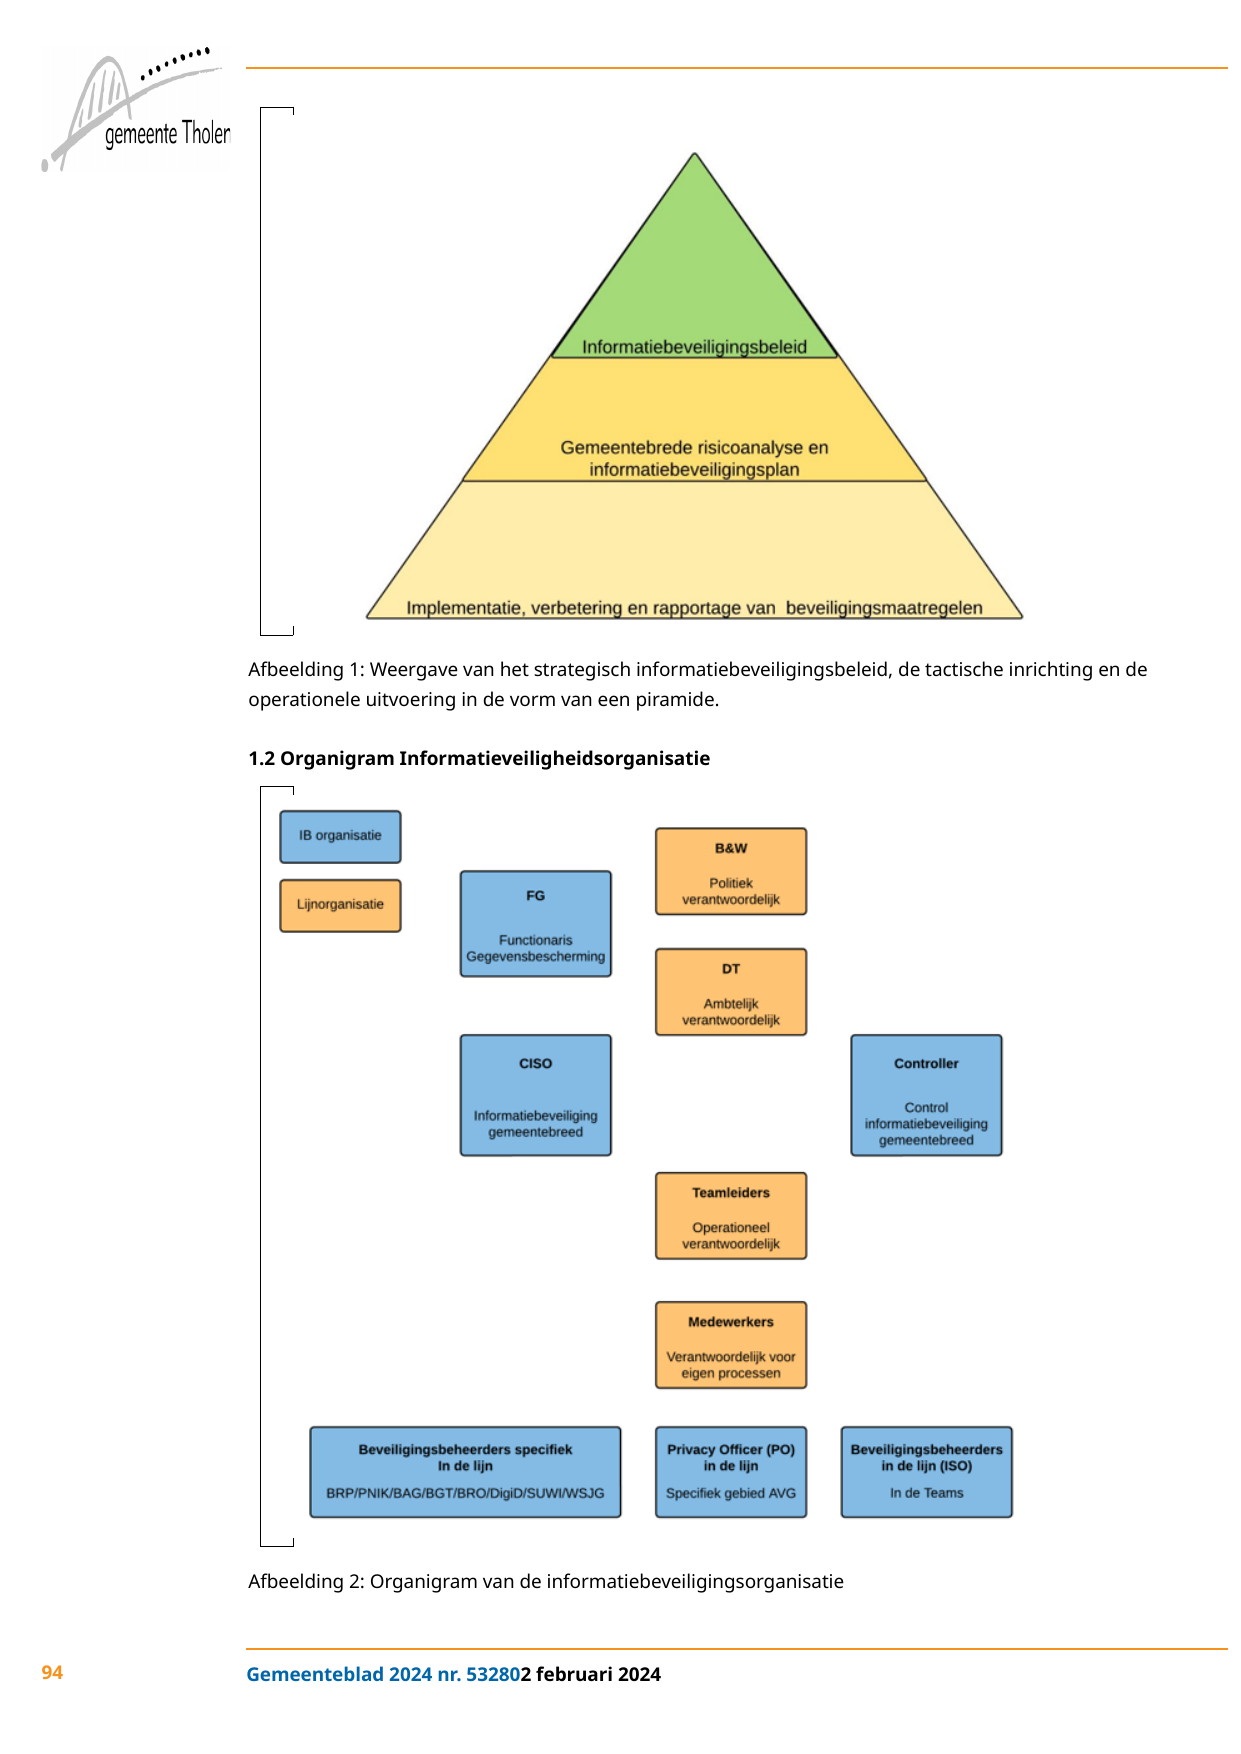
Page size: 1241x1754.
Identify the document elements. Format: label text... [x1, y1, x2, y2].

text Afbeelding 1: Weergave van het strategisch informatiebeveiligingsbeleid, de tactische inrichting en de operationele uitvoering in de vorm van een piramide. [248, 656, 1152, 711]
text 1.2 Organigram Informatieveiligheidsorganisatie [248, 745, 1152, 771]
picture [268, 795, 1036, 1538]
text Afbeelding 2: Organigram van de informatiebeveiligingsorganisatie [248, 1568, 1152, 1594]
picture [268, 115, 1036, 626]
picture [41, 47, 231, 172]
